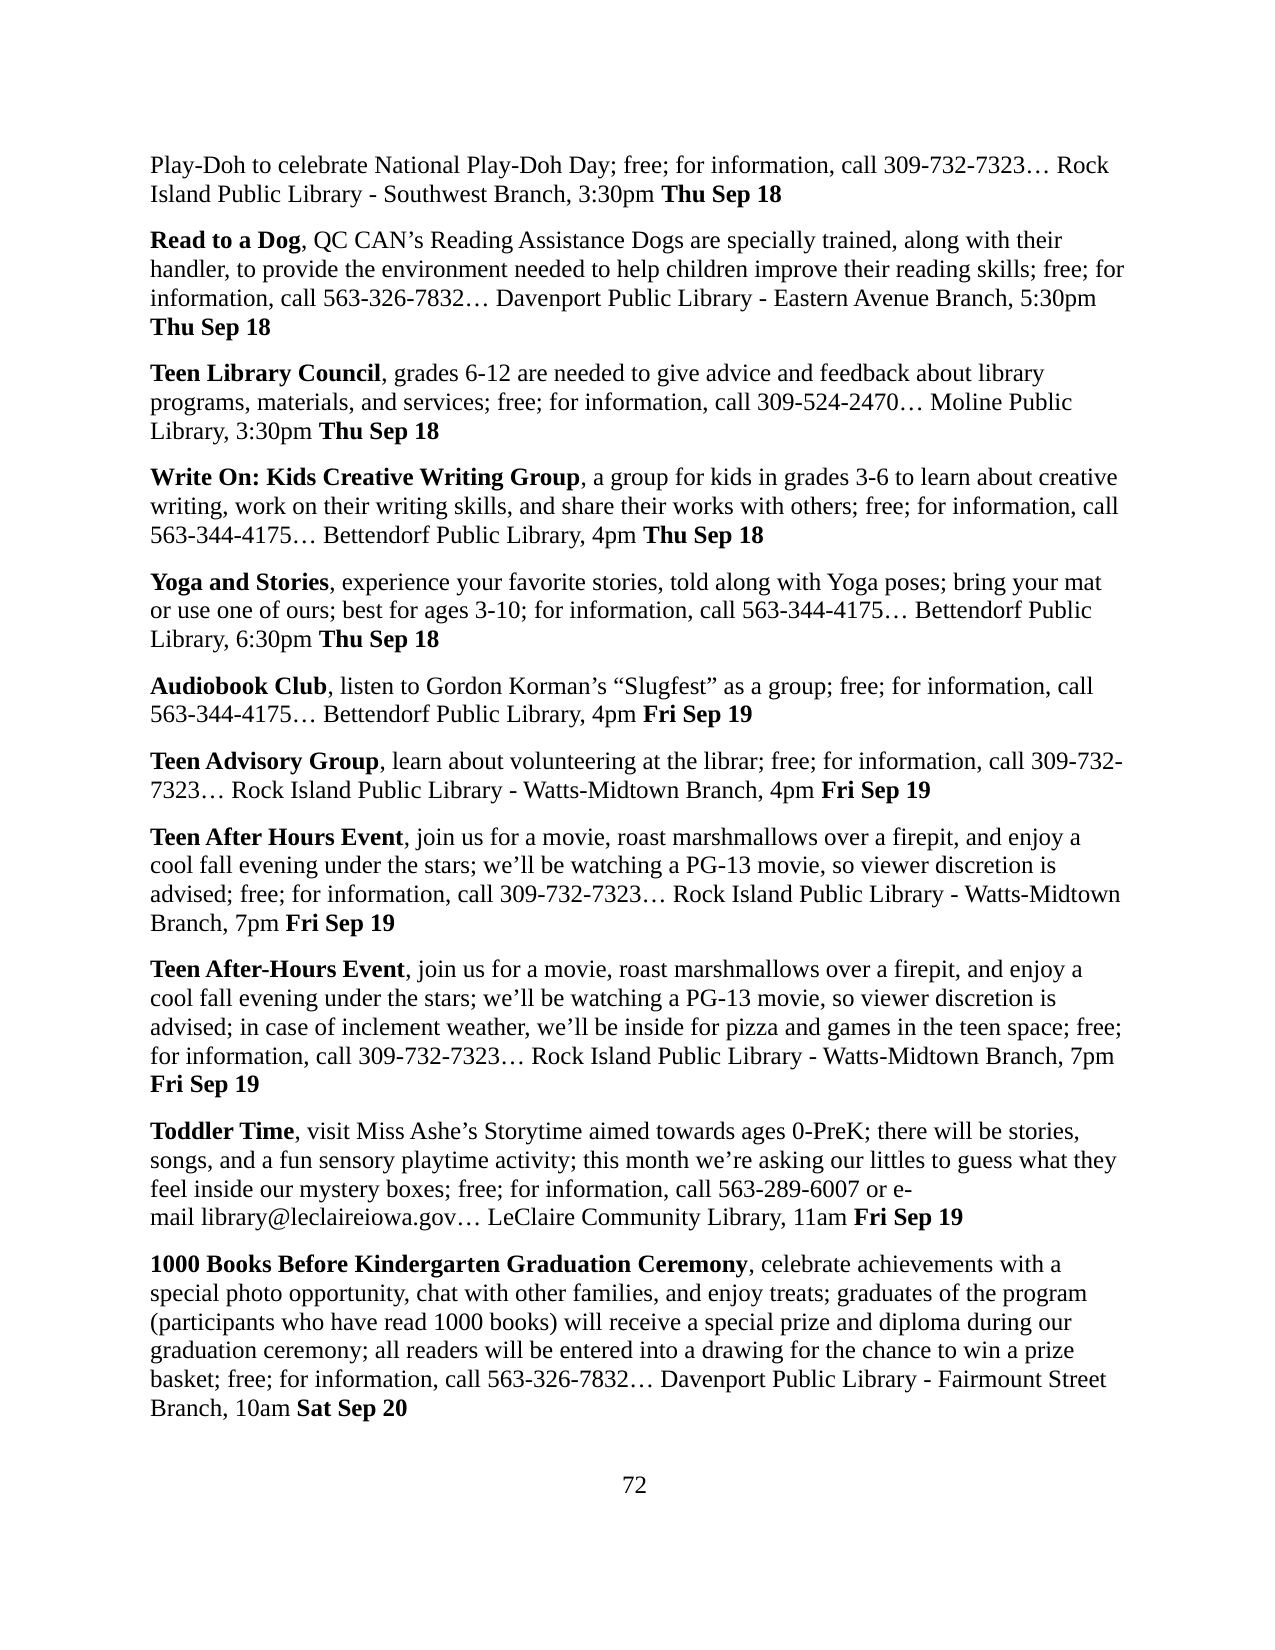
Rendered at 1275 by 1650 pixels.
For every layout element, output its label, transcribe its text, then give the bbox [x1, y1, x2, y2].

text Teen Advisory Group, learn about volunteering at the librar; free; for information, call 309-732-7323… Rock Island Public Library - Watts-Midtown Branch, 4pm Fri Sep 19 [150, 746, 1125, 804]
text Yoga and Stories, experience your favorite stories, told along with Yoga poses; bring your mat or use one of ours; best for ages 3-10; for information, call 563-344-4175… Bettendorf Public Library, 6:30pm Thu Sep 18 [150, 567, 1125, 653]
text Read to a Dog, QC CAN’s Reading Assistance Dogs are specially trained, along with their handler, to provide the environment needed to help children improve their reading skills; free; for information, call 563-326-7832… Davenport Public Library - Eastern Avenue Branch, 5:30pm Thu Sep 18 [150, 225, 1125, 340]
text Write On: Kids Creative Writing Group, a group for kids in grades 3-6 to learn about creative writing, work on their writing skills, and share their works with others; free; for information, call 563-344-4175… Bettendorf Public Library, 4pm Thu Sep 18 [150, 462, 1125, 549]
text 1000 Books Before Kindergarten Graduation Ceremony, celebrate achievements with a special photo opportunity, chat with other families, and enjoy treats; graduates of the program (participants who have read 1000 books) will receive a special prize and diploma during our graduation ceremony; all readers will be entered into a drawing for the chance to win a prize basket; free; for information, call 563-326-7832… Davenport Public Library - Fairmount Street Branch, 10am Sat Sep 20 [150, 1249, 1125, 1422]
text Play-Doh to celebrate National Play-Doh Day; free; for information, call 309-732-7323… Rock Island Public Library - Southwest Branch, 3:30pm Thu Sep 18 [150, 150, 1125, 207]
text Teen After Hours Event, join us for a movie, roast marshmallows over a firepit, and enjoy a cool fall evening under the stars; we’ll be watching a PG-13 movie, so viewer discretion is advised; free; for information, call 309-732-7323… Rock Island Public Library - Watts-Midtown Branch, 7pm Fri Sep 19 [150, 822, 1125, 937]
text Teen Library Council, grades 6-12 are needed to give advice and feedback about library programs, materials, and services; free; for information, call 309-524-2470… Moline Public Library, 3:30pm Thu Sep 18 [150, 358, 1125, 444]
text Teen After-Hours Event, join us for a movie, roast marshmallows over a firepit, and enjoy a cool fall evening under the stars; we’ll be watching a PG-13 movie, so viewer discretion is advised; in case of inclement weather, we’ll be inside for pizza and games in the teen space; free; for information, call 309-732-7323… Rock Island Public Library - Watts-Midtown Branch, 7pm Fri Sep 19 [150, 954, 1125, 1098]
text Audiobook Club, listen to Gordon Korman’s “Slugfest” as a group; free; for information, call 563-344-4175… Bettendorf Public Library, 4pm Fri Sep 19 [150, 671, 1125, 728]
text Toddler Time, visit Miss Ashe’s Storytime aimed towards ages 0-PreK; there will be stories, songs, and a fun sensory playtime activity; this month we’re asking our littles to guess what they feel inside our mystery boxes; free; for information, call 563-289-6007 or e-mail library@leclaireiowa.gov… LeClaire Community Library, 11am Fri Sep 19 [150, 1116, 1125, 1231]
